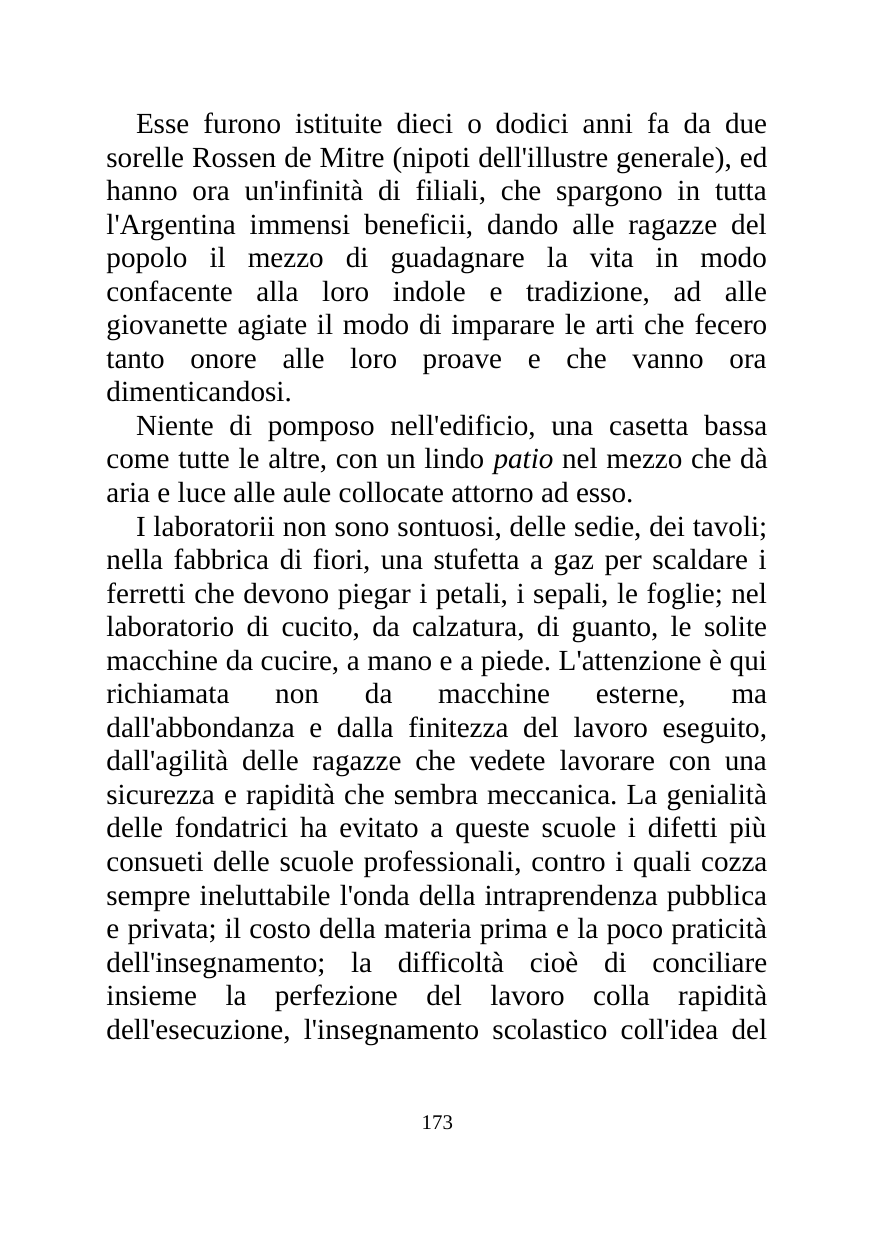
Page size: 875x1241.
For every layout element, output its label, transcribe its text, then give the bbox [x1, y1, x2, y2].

text I laboratorii non sono sontuosi, delle sedie, dei tavoli; nella fabbrica di fiori, una stufetta a gaz per scaldare i ferretti che devono piegar i petali, i sepali, le foglie; nel laboratorio di cucito, da calzatura, di guanto, le solite macchine da cucire, a mano e a piede. L'attenzione è qui richiamata non da macchine esterne, ma dall'abbondanza e dalla finitezza del lavoro eseguito, dall'agilità delle ragazze che vedete lavorare con una sicurezza e rapidità che sembra meccanica. La genialità delle fondatrici ha evitato a queste scuole i difetti più consueti delle scuole professionali, contro i quali cozza sempre ineluttabile l'onda della intraprendenza pubblica e privata; il costo della materia prima e la poco praticità dell'insegnamento; la difficoltà cioè di conciliare insieme la perfezione del lavoro colla rapidità dell'esecuzione, l'insegnamento scolastico coll'idea del [106, 509, 768, 1045]
text Esse furono istituite dieci o dodici anni fa da due sorelle Rossen de Mitre (nipoti dell'illustre generale), ed hanno ora un'infinità di filiali, che spargono in tutta l'Argentina immensi beneficii, dando alle ragazze del popolo il mezzo di guadagnare la vita in modo confacente alla loro indole e tradizione, ad alle giovanette agiate il modo di imparare le arti che fecero tanto onore alle loro proave e che vanno ora dimenticandosi. [106, 106, 768, 408]
text Niente di pomposo nell'edificio, una casetta bassa come tutte le altre, con un lindo patio nel mezzo che dà aria e luce alle aule collocate attorno ad esso. [106, 408, 768, 509]
